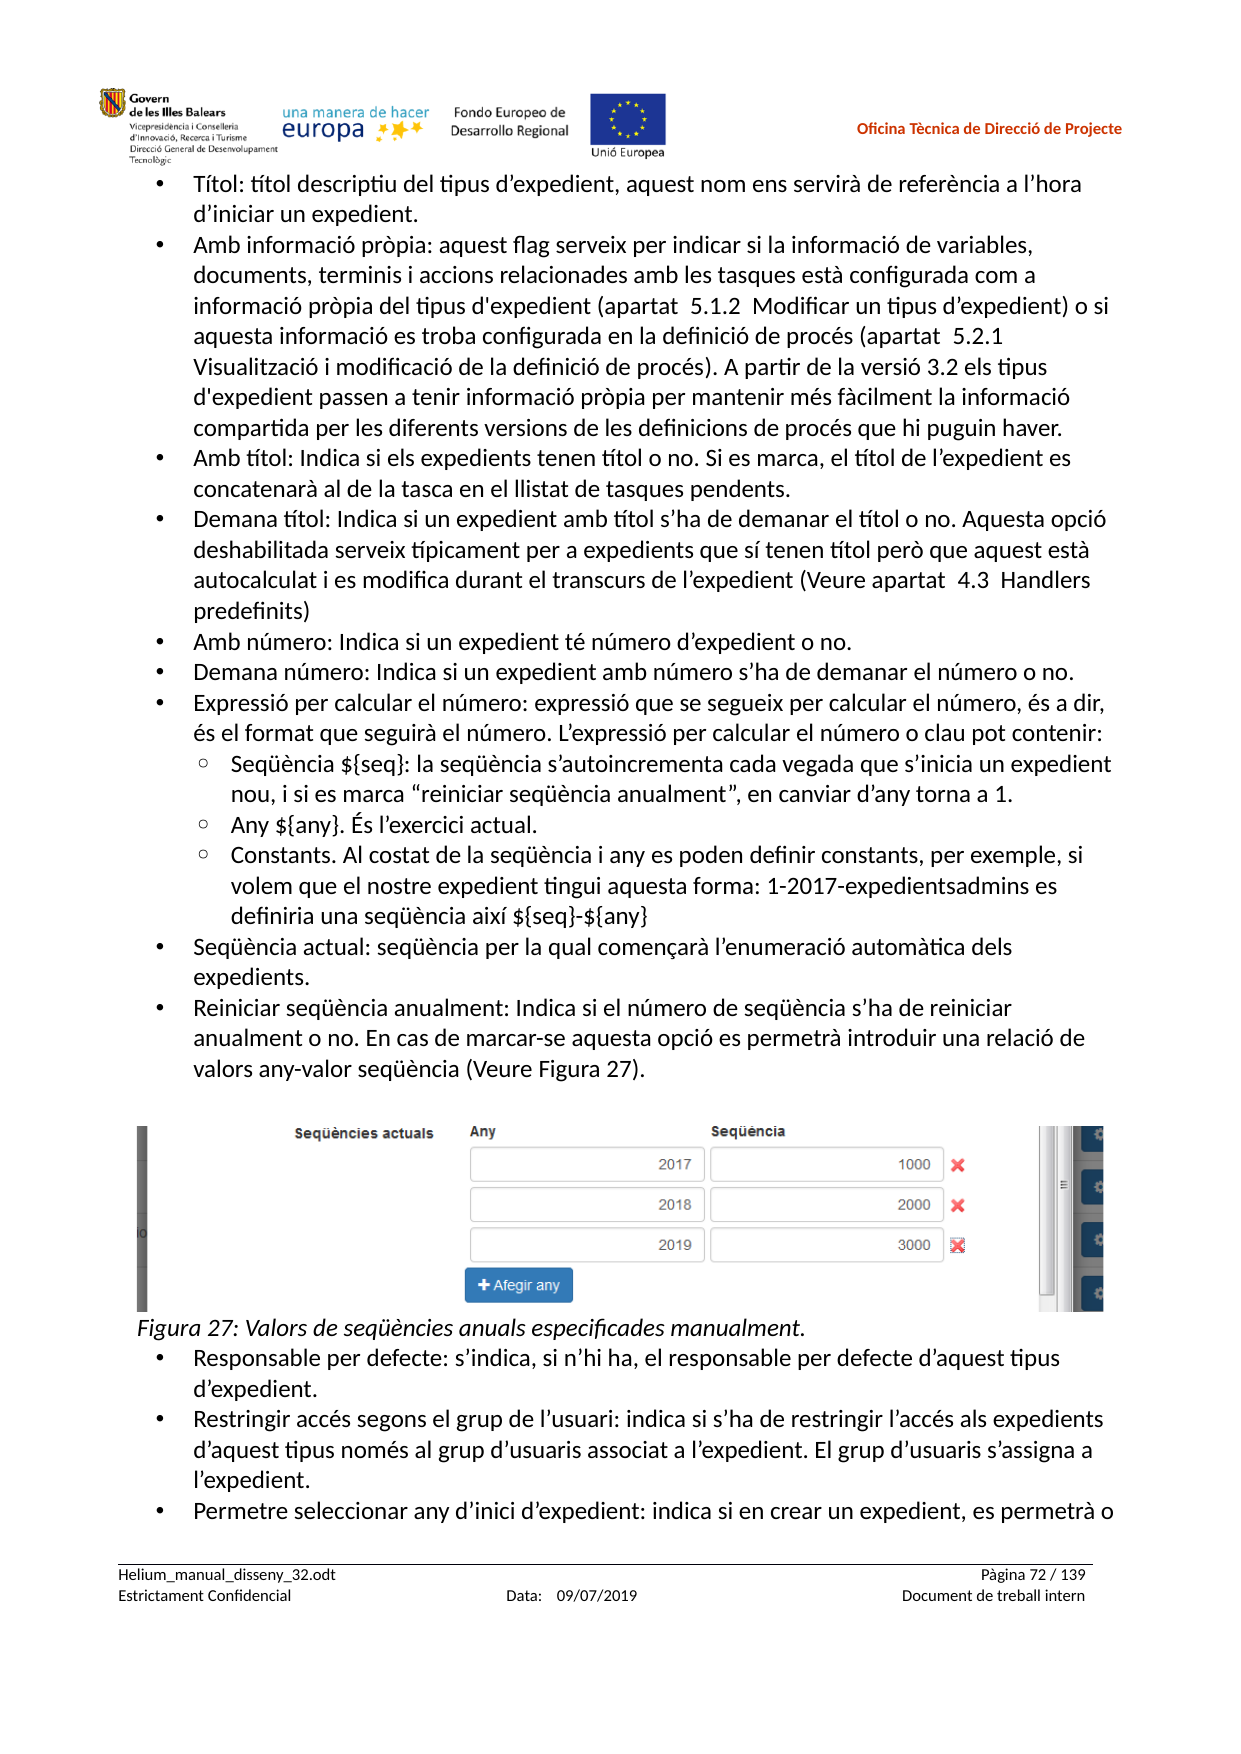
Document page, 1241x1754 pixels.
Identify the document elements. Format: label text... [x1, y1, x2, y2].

list Responsable per defecte: s’indica, si n’hi ha, el responsable per defecte d’aquest tipus d’expedient. [137, 1310, 1122, 1403]
list Expressió per calcular el número: expressió que se segueix per calcular el número, és a dir, és el format que seguirà el número. L’expressió per calcular el número o clau pot contenir: [156, 687, 1122, 748]
list Restringir accés segons el grup de l’usuari: indica si s’ha de restringir l’accés als expedients d’aquest tipus només al grup d’usuaris associat a l’expedient. El grup d’usuaris s’assigna a l’expedient. [156, 1403, 1122, 1495]
list Amb número: Indica si un expedient té número d’expedient o no. [156, 626, 1122, 656]
list Permetre seleccionar any d’inici d’expedient: indica si en crear un expedient, es permetrà o [156, 1495, 1122, 1525]
list Reiniciar seqüència anualment: Indica si el número de seqüència s’ha de reiniciar anualment o no. En cas de marcar-se aquesta opció es permetrà introduir una relació de valors any-valor seqüència (Veure Figura 27). [156, 992, 1122, 1083]
list Figura 27: Valors de seqüències anuals especificades manualment. [137, 1312, 1103, 1342]
list Demana títol: Indica si un expedient amb títol s’ha de demanar el títol o no. Aquesta opció deshabilitada serveix típicament per a expedients que sí tenen títol però que aquest està autocalculat i es modifica durant el transcurs de l’expedient (Veure apartat 4.3 Handlers predefinits) [156, 504, 1122, 626]
picture [99, 87, 668, 166]
list Amb informació pròpia: aquest flag serveix per indicar si la informació de variables, documents, terminis i accions relacionades amb les tasques està configurada com a informació pròpia del tipus d'expedient (apartat 5.1.2 Modificar un tipus d’expedient) o si aquesta informació es troba configurada en la definició de procés (apartat 5.2.1 Visualització i modificació de la definició de procés). A partir de la versió 3.2 els tipus d'expedient passen a tenir informació pròpia per mantenir més fàcilment la informació compartida per les diferents versions de les definicions de procés que hi puguin haver. [156, 229, 1122, 443]
list Seqüència actual: seqüència per la qual començarà l’enumeració automàtica dels expedients. [156, 931, 1122, 992]
list Constants. Al costat de la seqüència i any es poden definir constants, per exemple, si volem que el nostre expedient tingui aquesta forma: 1-2017-expedientsadmins es definiria una seqüència així ${seq}-${any} [193, 839, 1122, 931]
list Amb títol: Indica si els expedients tenen títol o no. Si es marca, el títol de l’expedient es concatenarà al de la tasca en el llistat de tasques pendents. [156, 443, 1122, 504]
list Any ${any}. És l’exercici actual. [193, 809, 1122, 839]
list Demana número: Indica si un expedient amb número s’ha de demanar el número o no. [156, 656, 1122, 687]
picture [136, 1126, 1104, 1312]
list Títol: títol descriptiu del tipus d’expedient, aquest nom ens servirà de referència a l’hora d’iniciar un expedient. [156, 168, 1122, 229]
list Seqüència ${seq}: la seqüència s’autoincrementa cada vegada que s’inicia un expedient nou, i si es marca “reiniciar seqüència anualment”, en canviar d’any torna a 1. [193, 748, 1122, 809]
